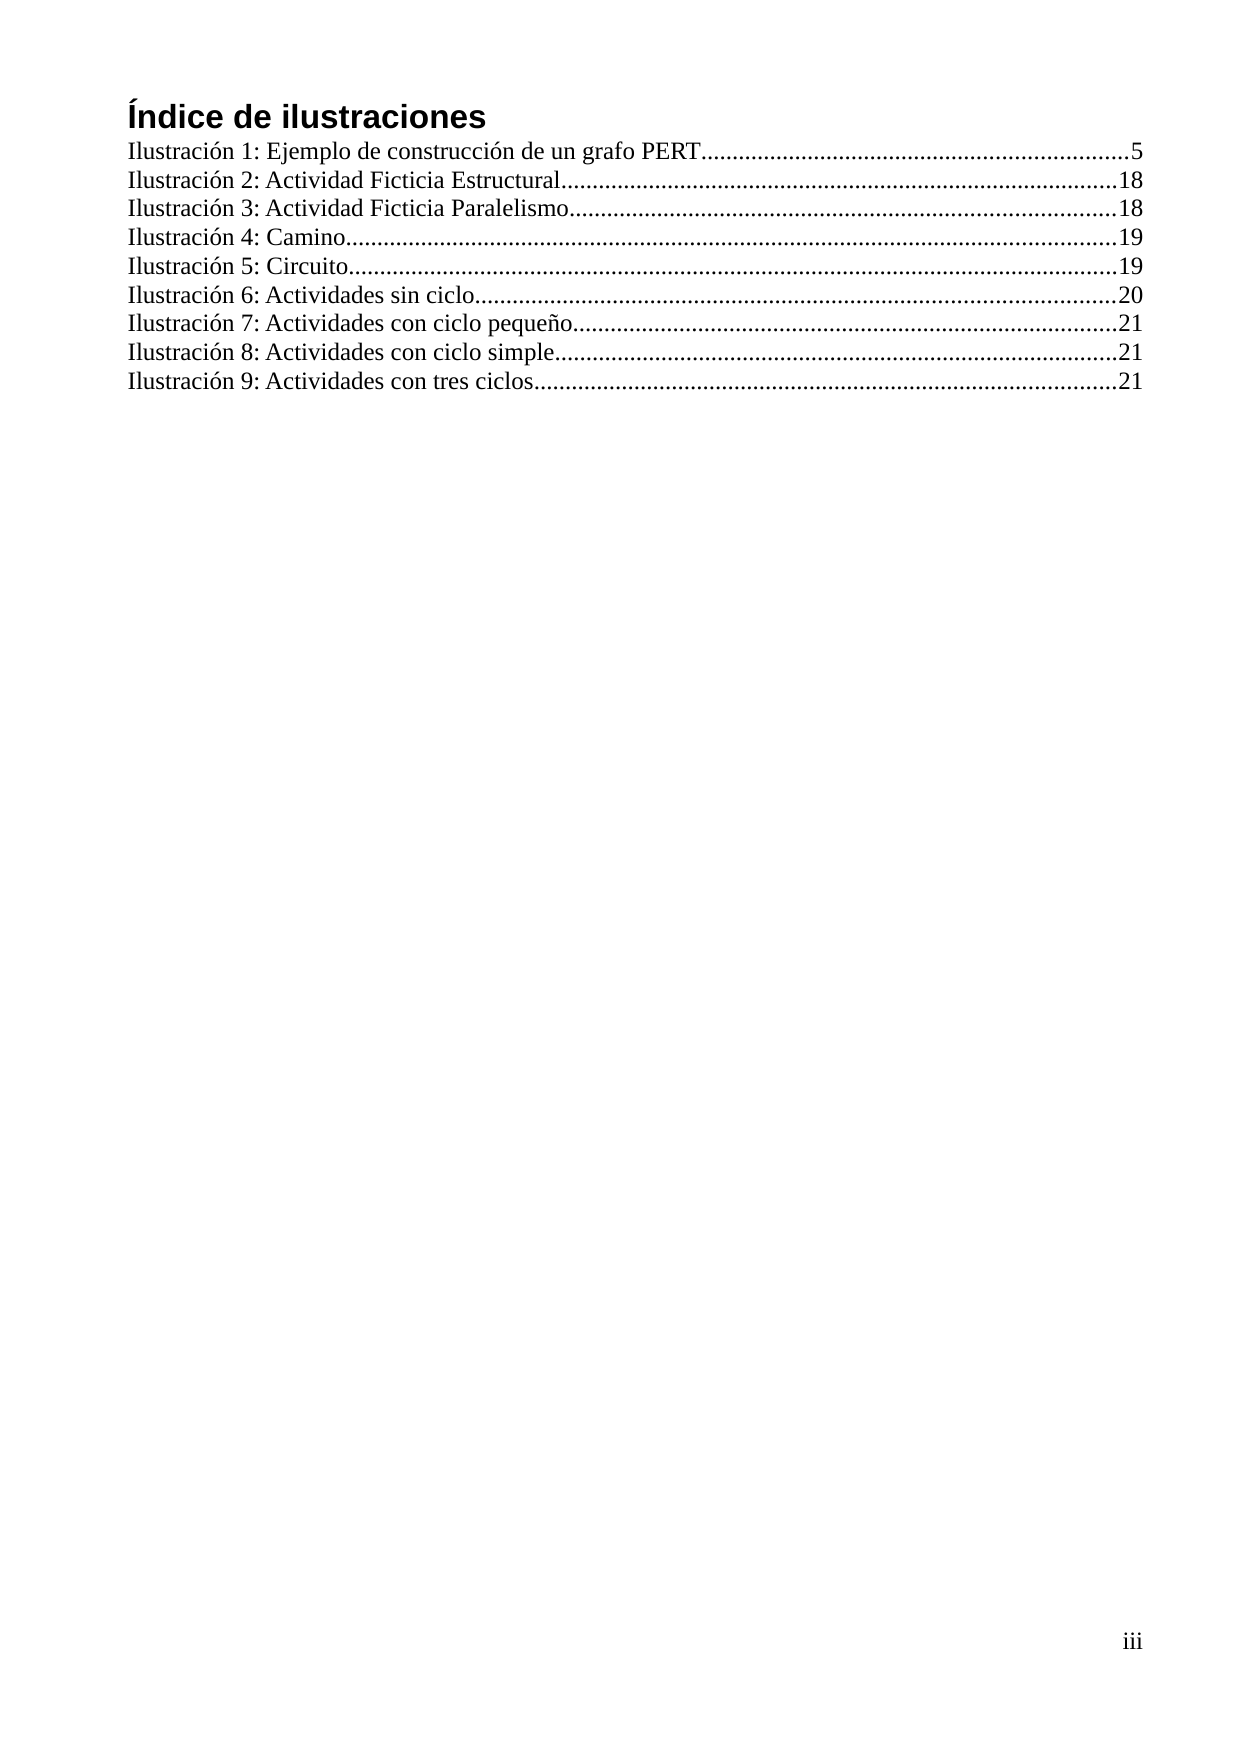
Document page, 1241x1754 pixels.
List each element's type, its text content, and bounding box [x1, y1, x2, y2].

text Ilustración 2: Actividad Ficticia Estructural 18 [127, 165, 1143, 193]
text Ilustración 4: Camino 19 [127, 222, 1143, 251]
text Ilustración 7: Actividades con ciclo pequeño 21 [127, 308, 1143, 337]
text Ilustración 1: Ejemplo de construcción de un grafo PERT 5 [127, 136, 1143, 165]
text Ilustración 6: Actividades sin ciclo 20 [127, 280, 1143, 308]
text Ilustración 8: Actividades con ciclo simple 21 [127, 337, 1143, 366]
subtitle Índice de ilustraciones [127, 97, 1143, 136]
text Ilustración 9: Actividades con tres ciclos 21 [127, 366, 1143, 395]
text Ilustración 3: Actividad Ficticia Paralelismo 18 [127, 193, 1143, 222]
text Ilustración 5: Circuito 19 [127, 251, 1143, 280]
